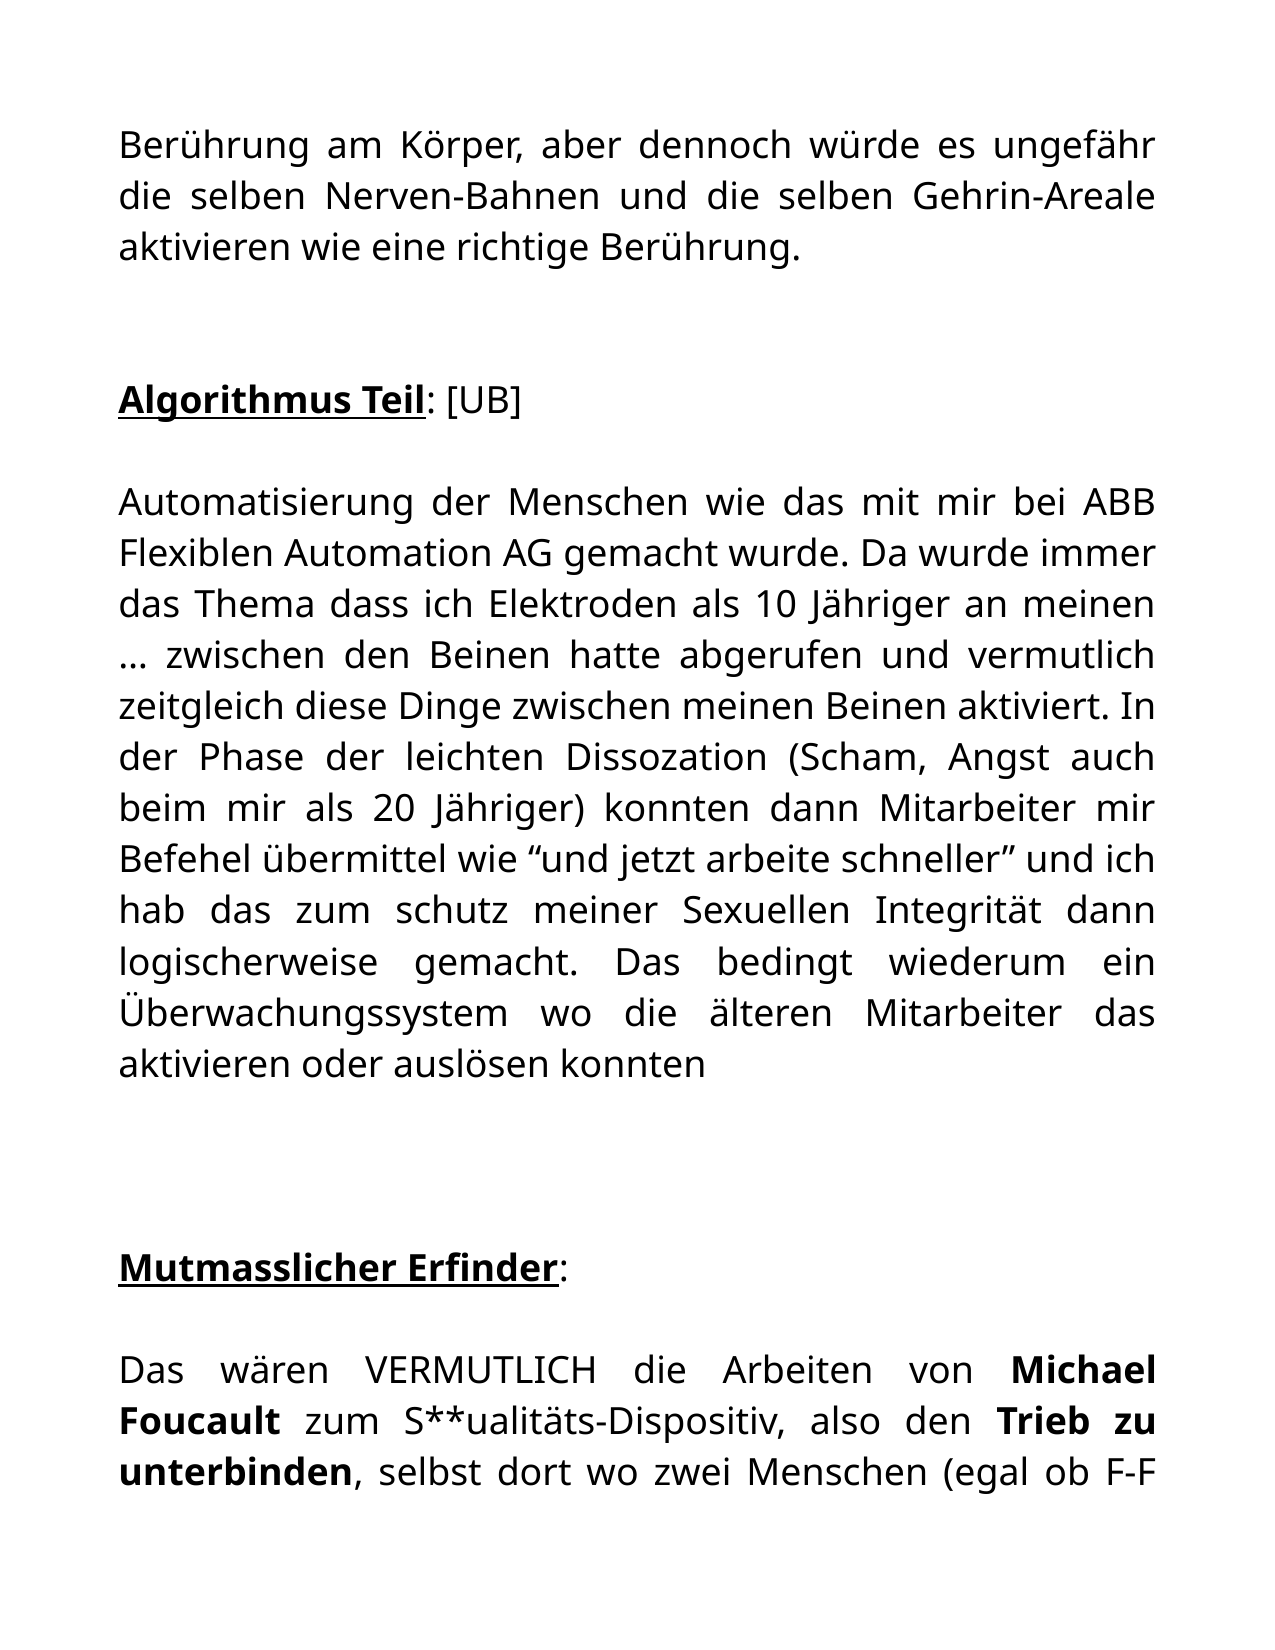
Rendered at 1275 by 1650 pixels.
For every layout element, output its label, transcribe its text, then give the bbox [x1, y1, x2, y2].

text Automatisierung der Menschen wie das mit mir bei ABB Flexiblen Automation AG gemacht wurde. Da wurde immer das Thema dass ich Elektroden als 10 Jähriger an meinen … zwischen den Beinen hatte abgerufen und vermutlich zeitgleich diese Dinge zwischen meinen Beinen aktiviert. In der Phase der leichten Dissozation (Scham, Angst auch beim mir als 20 Jähriger) konnten dann Mitarbeiter mir Befehel übermittel wie “und jetzt arbeite schneller” und ich hab das zum schutz meiner Sexuellen Integrität dann logischerweise gemacht. Das bedingt wiederum ein Überwachungssystem wo die älteren Mitarbeiter das aktivieren oder auslösen konnten [118, 475, 1157, 1088]
text Mutmasslicher Erfinder: [118, 1241, 1157, 1292]
text Berührung am Körper, aber dennoch würde es ungefähr die selben Nerven-Bahnen und die selben Gehrin-Areale aktivieren wie eine richtige Berührung. [118, 118, 1157, 271]
text Algorithmus Teil: [UB] [118, 373, 1157, 424]
text Das wären VERMUTLICH die Arbeiten von Michael Foucault zum S**ualitäts-Dispositiv, also den Trieb zu unterbinden, selbst dort wo zwei Menschen (egal ob F-F [118, 1343, 1157, 1496]
